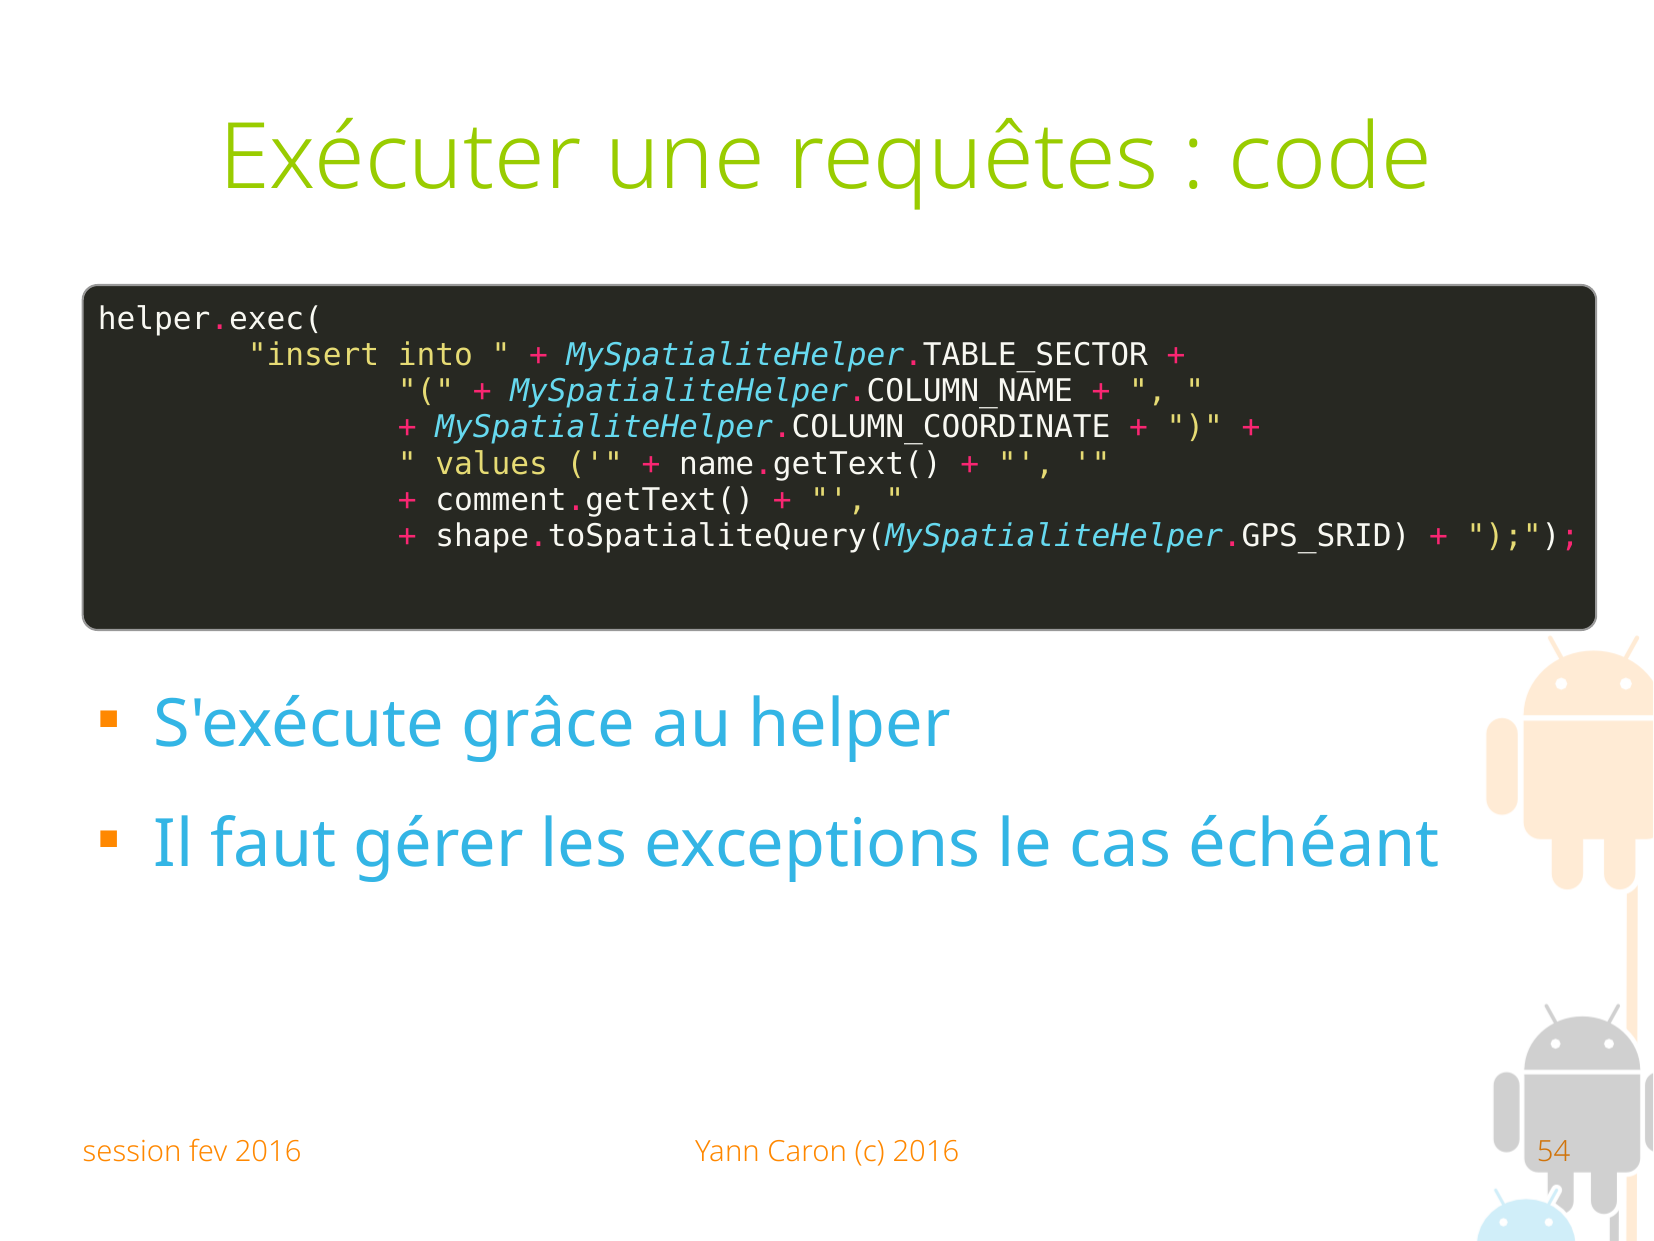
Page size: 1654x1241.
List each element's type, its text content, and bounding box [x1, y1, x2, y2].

picture [240, 423, 1654, 1241]
list S'exécute grâce au helper Il faut gérer les exceptions le cas échéant [82, 675, 1571, 1010]
title Exécuter une requêtes : code [82, 49, 1571, 257]
text_box helper.exec( "insert into " + MySpatialiteHelper.TABLE_SECTOR + "(" + MySpatialiteHelper.COLUMN_NAME + ", " + MySpatialiteHelper.COLUMN_COORDINATE + ")" + " values ('" + name.getText() + "', '" + comment.getText() + "', " + shape.toSpatialiteQuery(MySpatialiteHelper.GPS_SRID) + ");"); [82, 285, 1597, 631]
